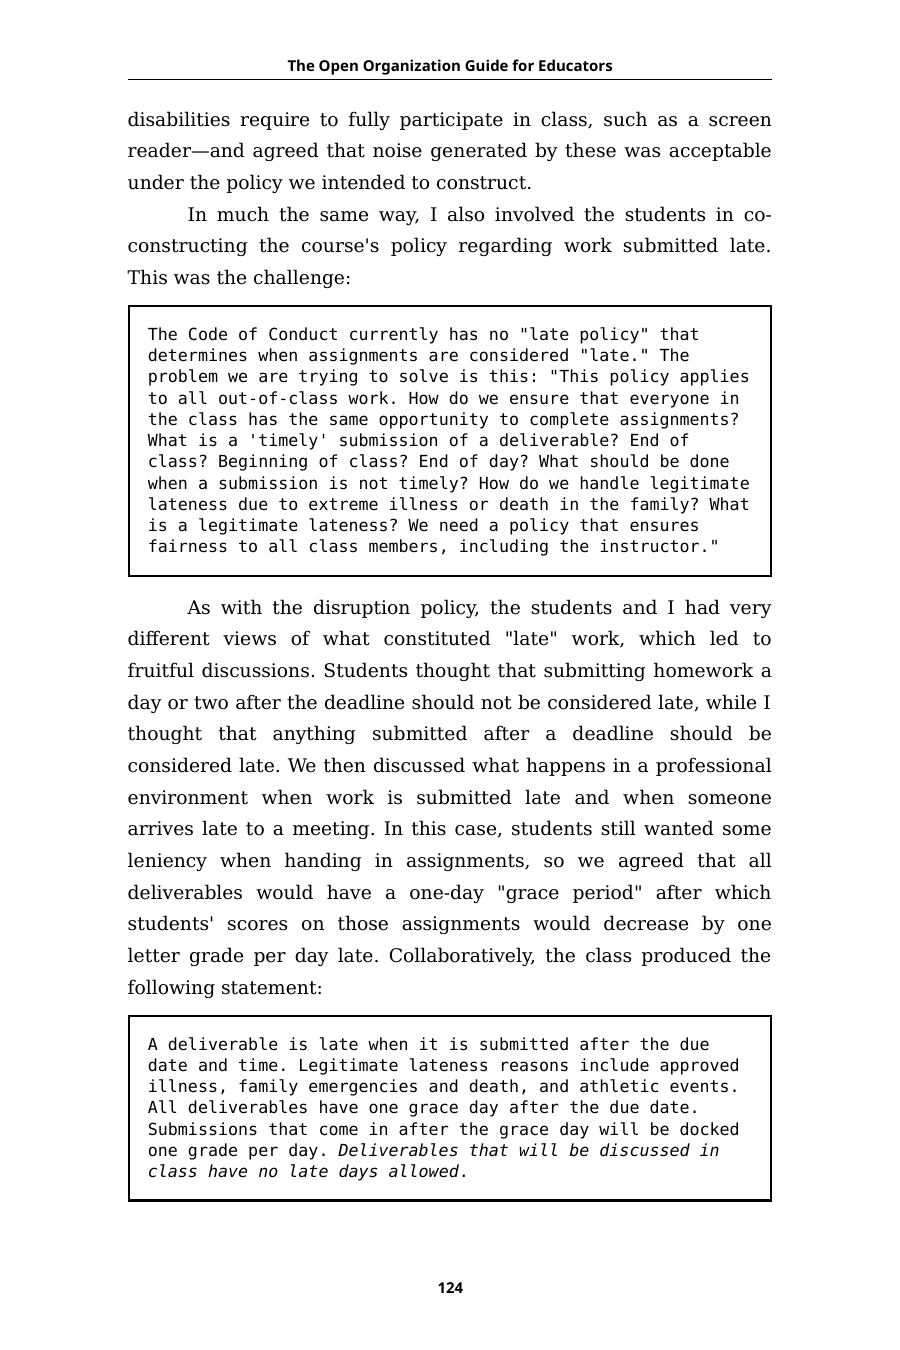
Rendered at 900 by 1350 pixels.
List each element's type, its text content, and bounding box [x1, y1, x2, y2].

text disabilities require to fully participate in class, such as a screen reader—and agreed that noise generated by these was acceptable under the policy we intended to construct. [127, 109, 772, 194]
text In much the same way, I also involved the students in co-constructing the course's policy regarding work submitted late. This was the challenge: [127, 204, 772, 289]
text A deliverable is late when it is submitted after the due date and time. Legitimate lateness reasons include approved illness, family emergencies and death, and athletic events. All deliverables have one grace day after the due date. Submissions that come in after the grace day will be docked one grade per day. Deliverables that will be discussed in class have no late days allowed. [130, 1017, 770, 1199]
text As with the disruption policy, the students and I had very different views of what constituted "late" work, which led to fruitful discussions. Students thought that submitting homework a day or two after the deadline should not be considered late, while I thought that anything submitted after a deadline should be considered late. We then discussed what happens in a professional environment when work is submitted late and when someone arrives late to a meeting. In this case, students still wanted some leniency when handing in assignments, so we agreed that all deliverables would have a one-day "grace period" after which students' scores on those assignments would decrease by one letter grade per day late. Collaboratively, the class produced the following statement: [127, 597, 772, 999]
text The Code of Conduct currently has no "late policy" that determines when assignments are considered "late." The problem we are trying to solve is this: "This policy applies to all out-of-class work. How do we ensure that everyone in the class has the same opportunity to complete assignments? What is a 'timely' submission of a deliverable? End of class? Beginning of class? End of day? What should be done when a submission is not timely? How do we handle legitimate lateness due to extreme illness or death in the family? What is a legitimate lateness? We need a policy that ensures fairness to all class members, including the instructor." [130, 307, 770, 575]
